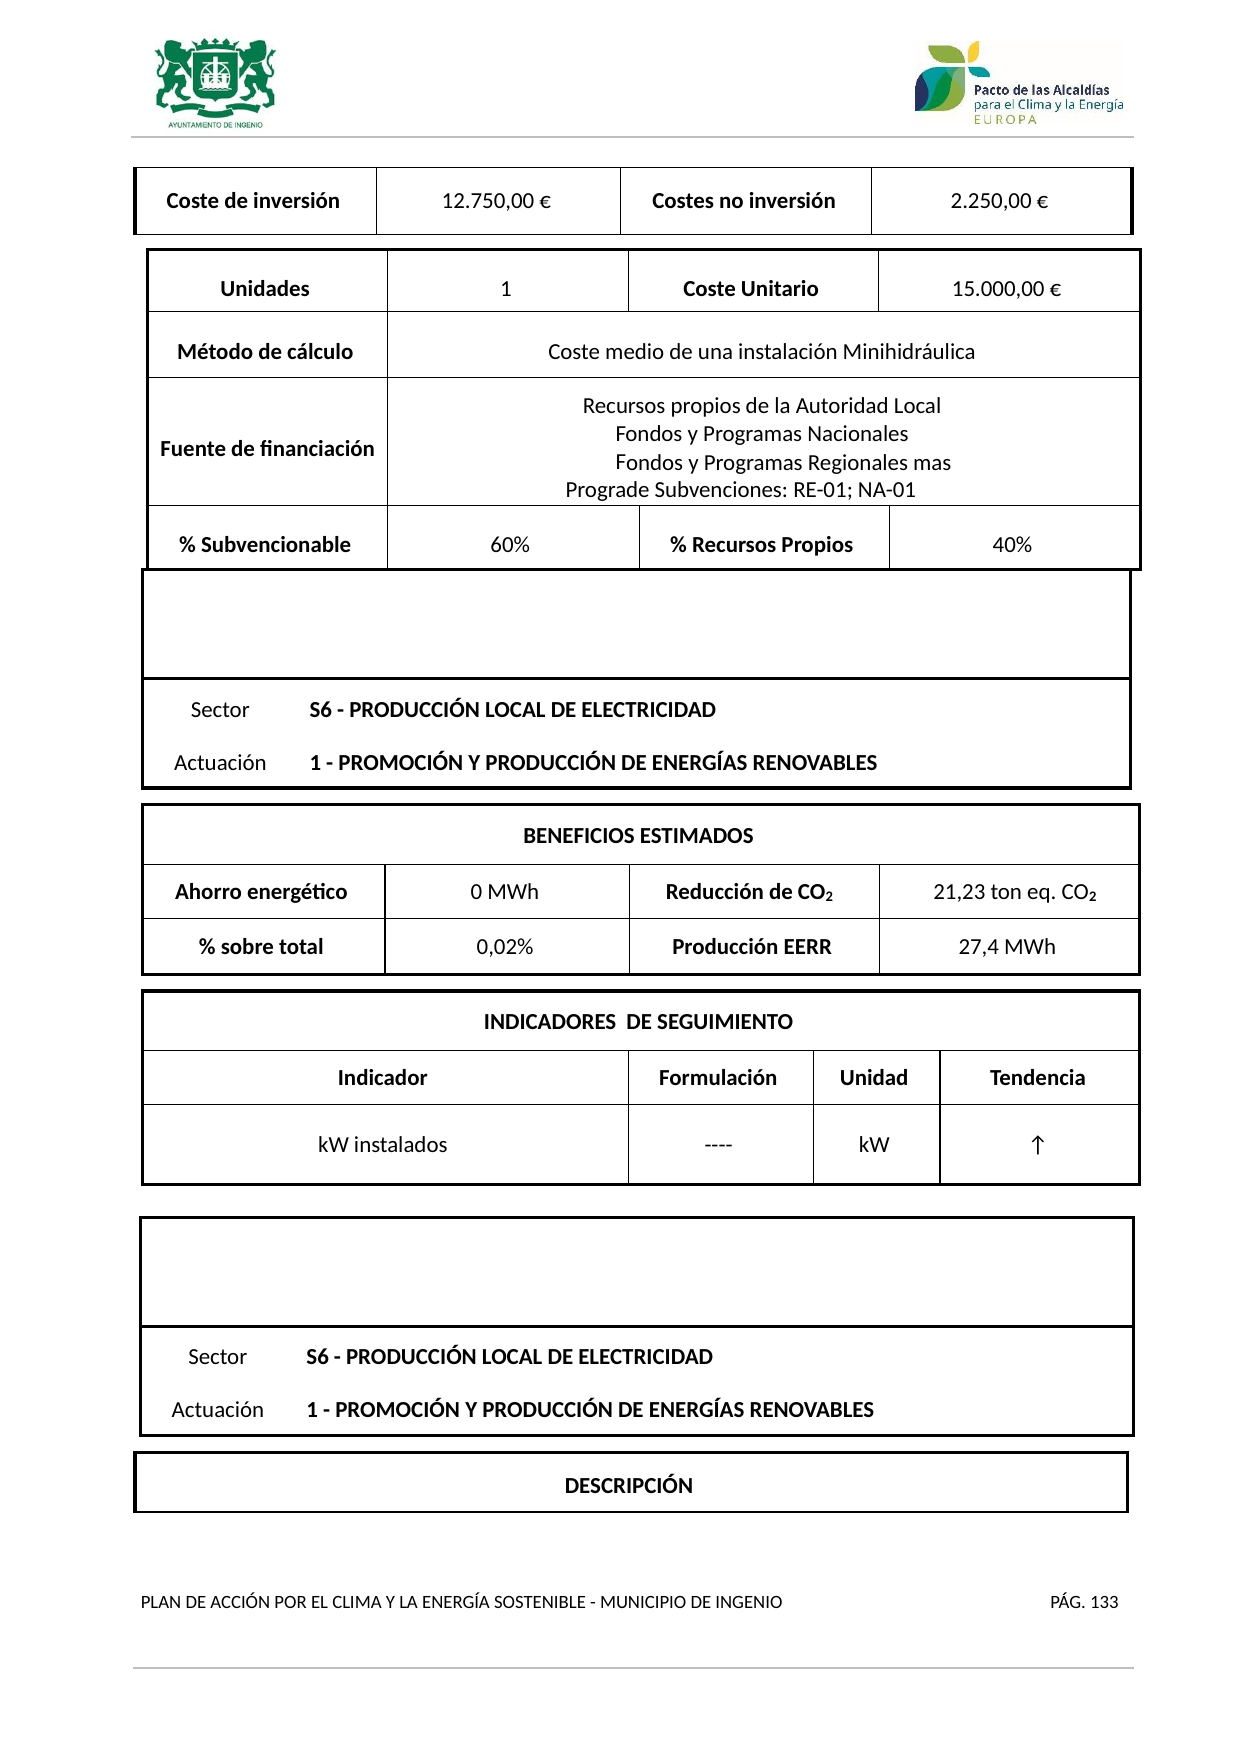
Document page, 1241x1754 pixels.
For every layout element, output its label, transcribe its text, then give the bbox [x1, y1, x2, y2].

table_cell edio de una instalación Minihidráulica [629, 312, 1139, 377]
table_header [940, 993, 1138, 1050]
table_cell % Recursos Propios [640, 506, 889, 568]
table_cell [1132, 677, 1140, 737]
table_cell [144, 571, 309, 677]
table_cell Producción EERR [630, 919, 879, 973]
table_cell Actuación [144, 737, 309, 786]
table_header [879, 806, 1138, 864]
table_cell S6 - PRODUCCIÓN LOCAL DE ELECTRICIDAD [306, 1328, 1132, 1385]
table_header [144, 806, 385, 864]
table_cell 1 - PROMOCIÓN Y PRODUCCIÓN DE ENERGÍAS RENOVABLES [306, 1385, 1132, 1434]
table_cell [629, 506, 639, 568]
table_cell [1132, 571, 1140, 677]
table_cell 27,4 MWh [880, 919, 1138, 973]
table_cell kW instalados [144, 1105, 628, 1183]
table_cell ING_S6_1.04 - ENERGÍA MINIHIDRÁULICA [309, 571, 1129, 677]
table_cell Indicador [144, 1051, 628, 1104]
table_cell Actuación [142, 1385, 306, 1434]
table_cell Sector [144, 680, 309, 737]
table_cell ↑ [941, 1105, 1138, 1183]
table_header 15.000,00 € [879, 251, 1139, 311]
table_cell rsos propios de la Autoridad Local ondos y Programas Nacionales ondos y Programas Regionales mas de Subvenciones: RE-01; NA-01 [629, 378, 1139, 505]
table_cell Coste de inversión [137, 168, 376, 233]
table_header 1 [388, 251, 628, 311]
table_cell 0 MWh [386, 865, 629, 918]
table_cell Método de cálculo [149, 312, 387, 377]
table_cell 40% [890, 506, 1139, 568]
table_header [813, 993, 940, 1050]
table_cell 21,23 ton eq. CO2 [880, 865, 1138, 918]
table_cell % Subvencionable [149, 506, 387, 568]
table_header Coste Unitario [629, 251, 878, 311]
table_cell Tendencia [941, 1051, 1138, 1104]
table_cell % sobre total [144, 919, 384, 973]
table_cell 60% [388, 506, 628, 568]
table_header INDICADORES [144, 993, 628, 1050]
table_cell Ahorro energético [144, 865, 384, 918]
table_cell Costes no inversión [621, 168, 871, 233]
table_cell kW [814, 1105, 939, 1183]
table_cell Sector [142, 1328, 306, 1385]
table_header BENEFICIOS ESTIMADOS [385, 806, 879, 864]
table_header DE SEGUIMIENTO [628, 993, 813, 1050]
table_cell S6 - PRODUCCIÓN LOCAL DE ELECTRICIDAD [309, 680, 1129, 737]
table_cell Coste m [388, 312, 628, 377]
table_cell 1 - PROMOCIÓN Y PRODUCCIÓN DE ENERGÍAS RENOVABLES [309, 737, 1129, 786]
table_cell Formulación [629, 1051, 813, 1104]
table_cell 0,02% [386, 919, 629, 973]
table_cell 2.250,00 € [872, 168, 1130, 233]
table_header [142, 1219, 306, 1325]
table_cell [1132, 737, 1140, 786]
table_cell Recu F F Progra [388, 378, 628, 505]
table_cell ---- [629, 1105, 813, 1183]
table_header DESCRIPCIÓN [137, 1454, 1126, 1511]
table_cell Fuente de financiación [149, 378, 387, 505]
table_header ING_S6_1.05 - ENERGÍA EÓLICA Y MINEÓLICA [306, 1219, 1132, 1325]
table_cell 12.750,00 € [377, 168, 620, 233]
table_cell Reducción de CO2 [630, 865, 879, 918]
table_header Unidades [149, 251, 387, 311]
table_cell Unidad [814, 1051, 939, 1104]
